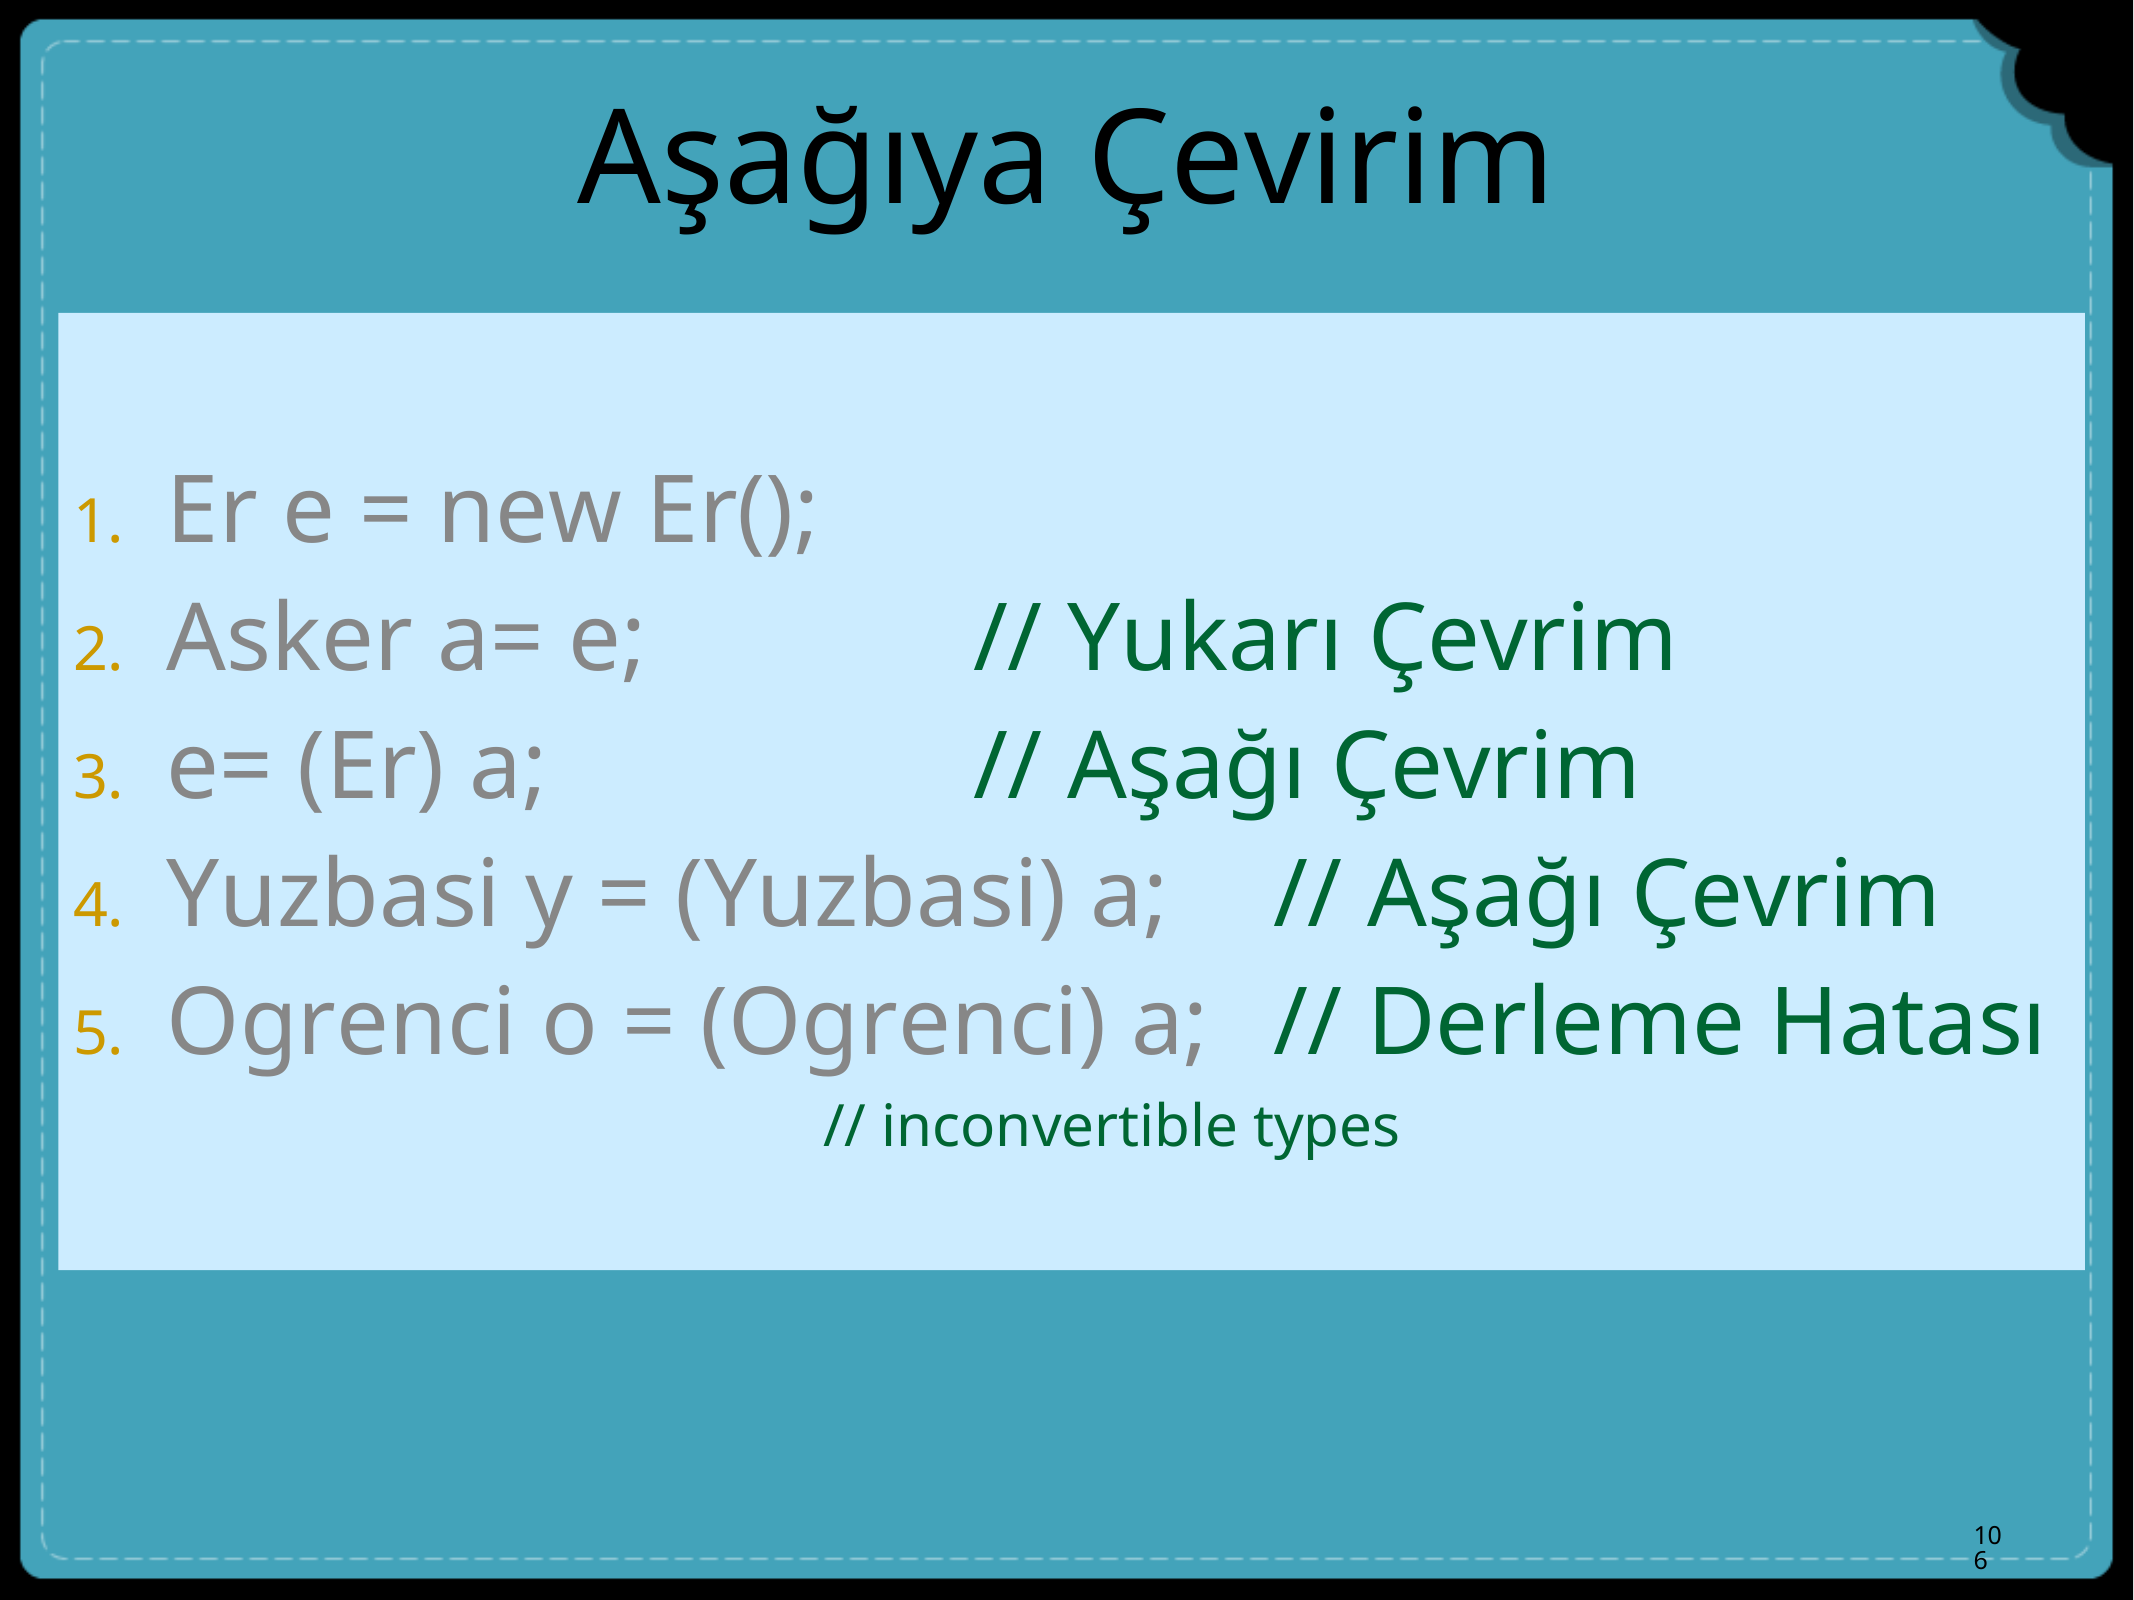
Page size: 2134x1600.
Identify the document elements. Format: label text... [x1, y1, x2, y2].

picture [0, 0, 2134, 1600]
title Aşağıya Çevirim [106, 64, 2027, 311]
list Er e = new Er(); Asker a= e; // Yukarı Çevrim e= (Er) a; // Aşağı Çevrim Yuzbasi y = (Yuzbasi) a; // Aşağı Çevrim Ogrenci o = (Ogrenci) a; // Derleme Hatası // inconvertible types [58, 312, 2085, 1271]
